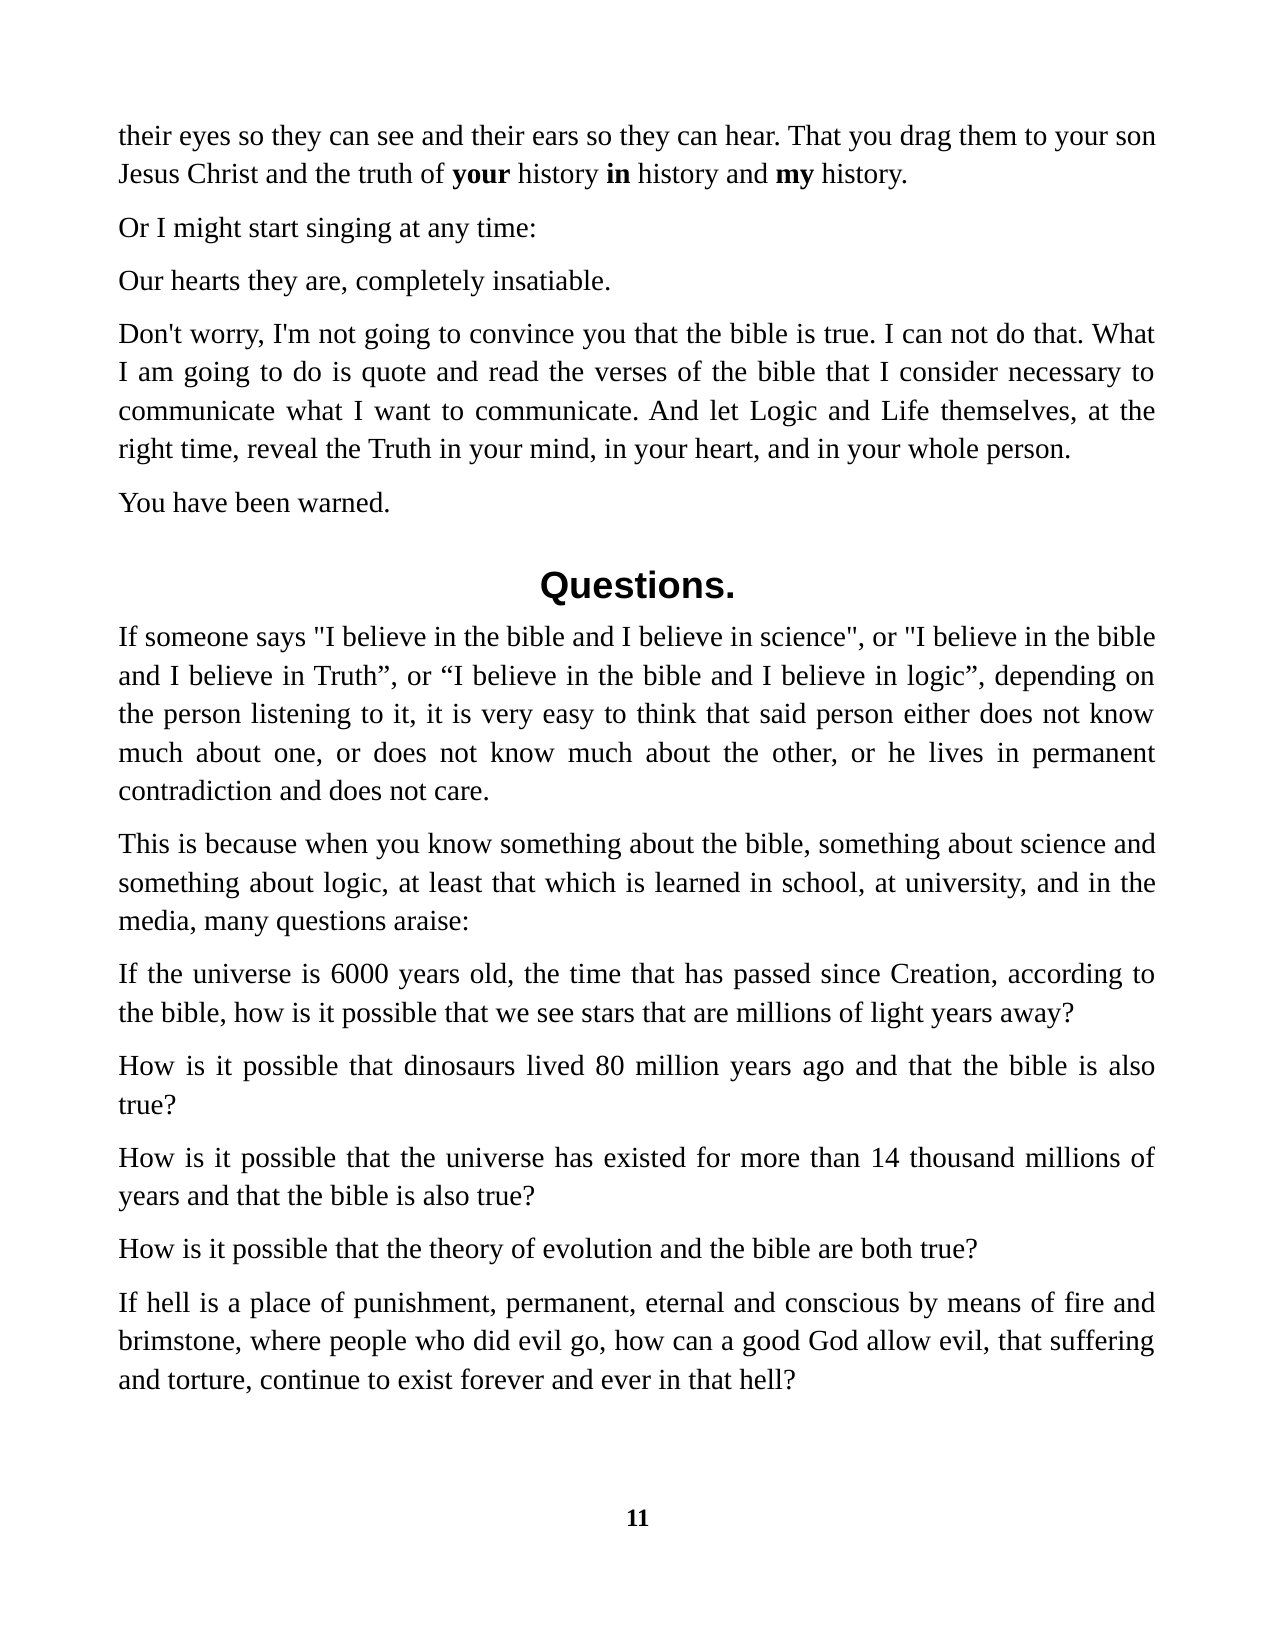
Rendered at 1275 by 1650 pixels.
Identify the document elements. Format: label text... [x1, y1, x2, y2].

text If the universe is 6000 years old, the time that has passed since Creation, according to the bible, how is it possible that we see stars that are millions of light years away? [118, 957, 1157, 1029]
text This is because when you know something about the bible, something about science and something about logic, at least that which is learned in school, at university, and in the media, many questions araise: [118, 826, 1157, 937]
text Our hearts they are, completely insatiable. [118, 263, 1157, 296]
text How is it possible that the universe has existed for more than 14 thousand millions of years and that the bible is also true? [118, 1140, 1157, 1212]
text Don't worry, I'm not going to convince you that the bible is true. I can not do that. What I am going to do is quote and read the verses of the bible that I consider necessary to communicate what I want to communicate. And let Logic and Life themselves, at the right time, reveal the Truth in your mind, in your heart, and in your whole person. [118, 316, 1157, 465]
subtitle Questions. [118, 563, 1157, 607]
text If someone says "I believe in the bible and I believe in science", or "I believe in the bible and I believe in Truth”, or “I believe in the bible and I believe in logic”, depending on the person listening to it, it is very easy to think that said person either does not know much about one, or does not know much about the other, or he lives in permanent contradiction and does not care. [118, 619, 1157, 807]
text If hell is a place of punishment, permanent, eternal and conscious by means of fire and brimstone, where people who did evil go, how can a good God allow evil, that suffering and torture, continue to exist forever and ever in that hell? [118, 1285, 1157, 1395]
text How is it possible that dinosaurs lived 80 million years ago and that the bible is also true? [118, 1048, 1157, 1120]
text Or I might start singing at any time: [118, 210, 1157, 243]
text How is it possible that the theory of evolution and the bible are both true? [118, 1232, 1157, 1265]
text You have been warned. [118, 485, 1157, 518]
text their eyes so they can see and their ears so they can hear. That you drag them to your son Jesus Christ and the truth of your history in history and my history. [118, 118, 1157, 190]
